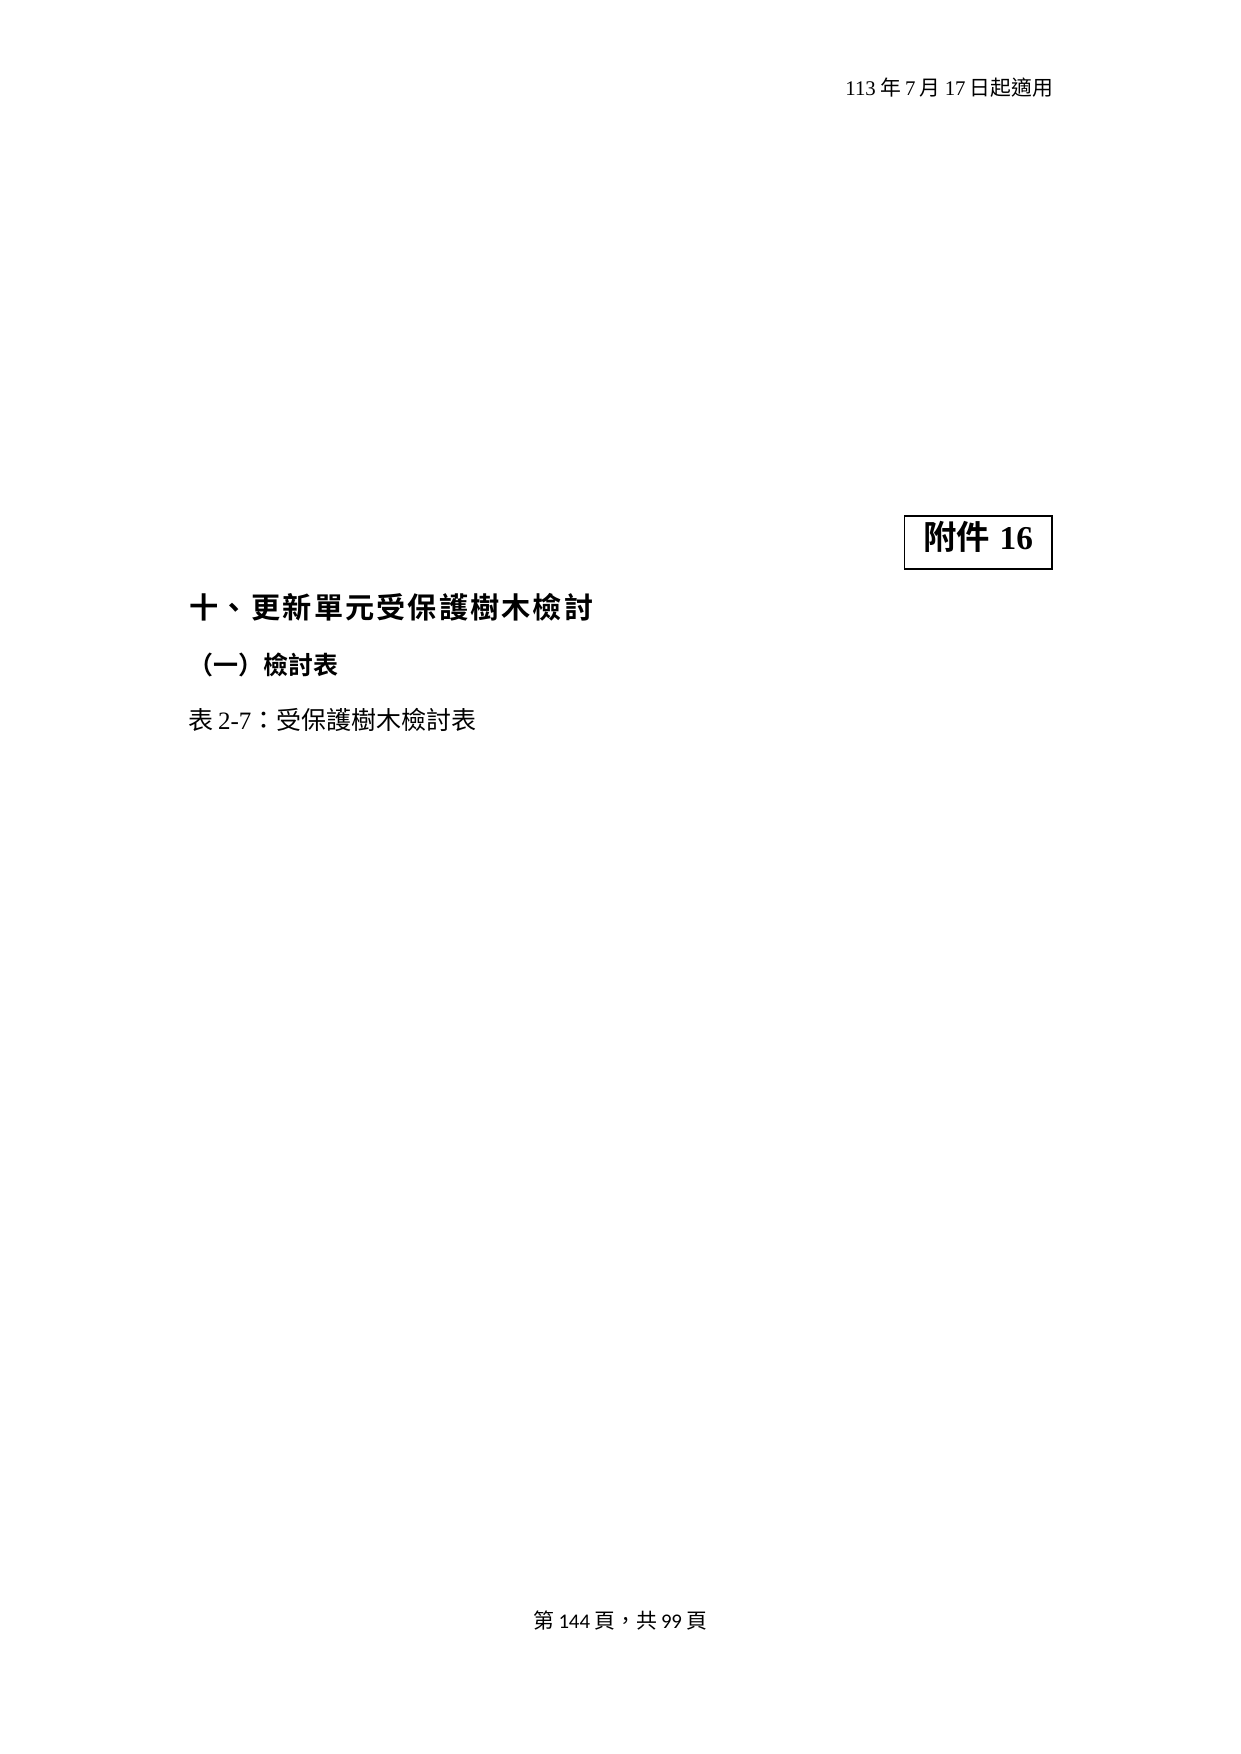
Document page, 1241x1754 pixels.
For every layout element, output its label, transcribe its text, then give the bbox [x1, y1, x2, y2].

text （一）檢討表 [188, 646, 1052, 682]
text 表2-7：受保護樹木檢討表 [188, 701, 1052, 737]
text 十、更新單元受保護樹木檢討 [188, 564, 1052, 627]
